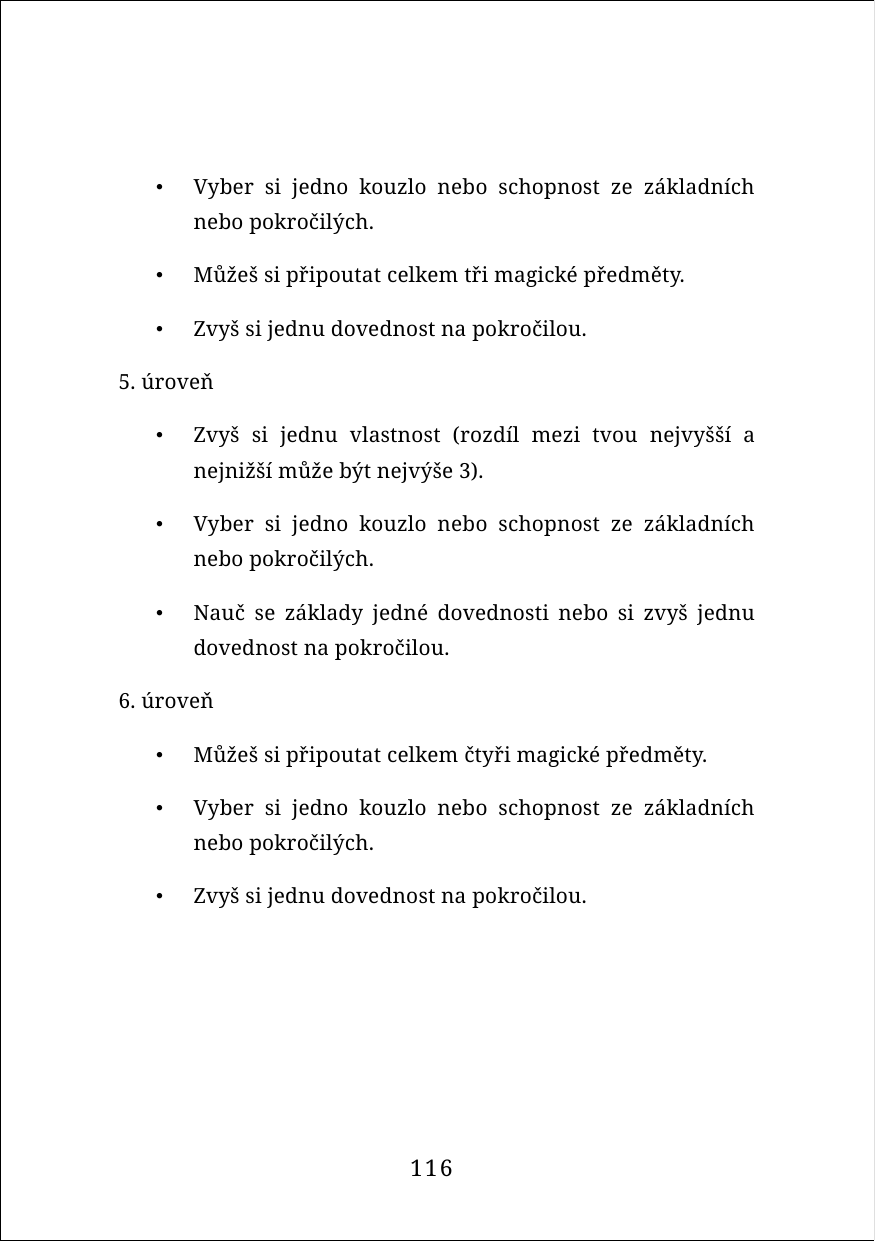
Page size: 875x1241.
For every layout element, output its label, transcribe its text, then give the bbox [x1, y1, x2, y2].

list Zvyš si jednu dovednost na pokročilou. [156, 882, 756, 910]
list Zvyš si jednu vlastnost (rozdíl mezi tvou nejvyšší a nejnižší může být nejvýše 3). [156, 420, 756, 484]
text 6. úroveň [118, 686, 756, 715]
list Vyber si jedno kouzlo nebo schopnost ze základních nebo pokročilých. [156, 793, 756, 857]
list Můžeš si připoutat celkem tři magické předměty. [156, 261, 756, 289]
list Nauč se základy jedné dovednosti nebo si zvyš jednu dovednost na pokročilou. [156, 598, 756, 662]
list Můžeš si připoutat celkem čtyři magické předměty. [156, 740, 756, 768]
text 5. úroveň [118, 367, 756, 395]
list Vyber si jedno kouzlo nebo schopnost ze základních nebo pokročilých. [156, 172, 756, 236]
list Zvyš si jednu dovednost na pokročilou. [156, 314, 756, 342]
list Vyber si jedno kouzlo nebo schopnost ze základních nebo pokročilých. [156, 509, 756, 573]
